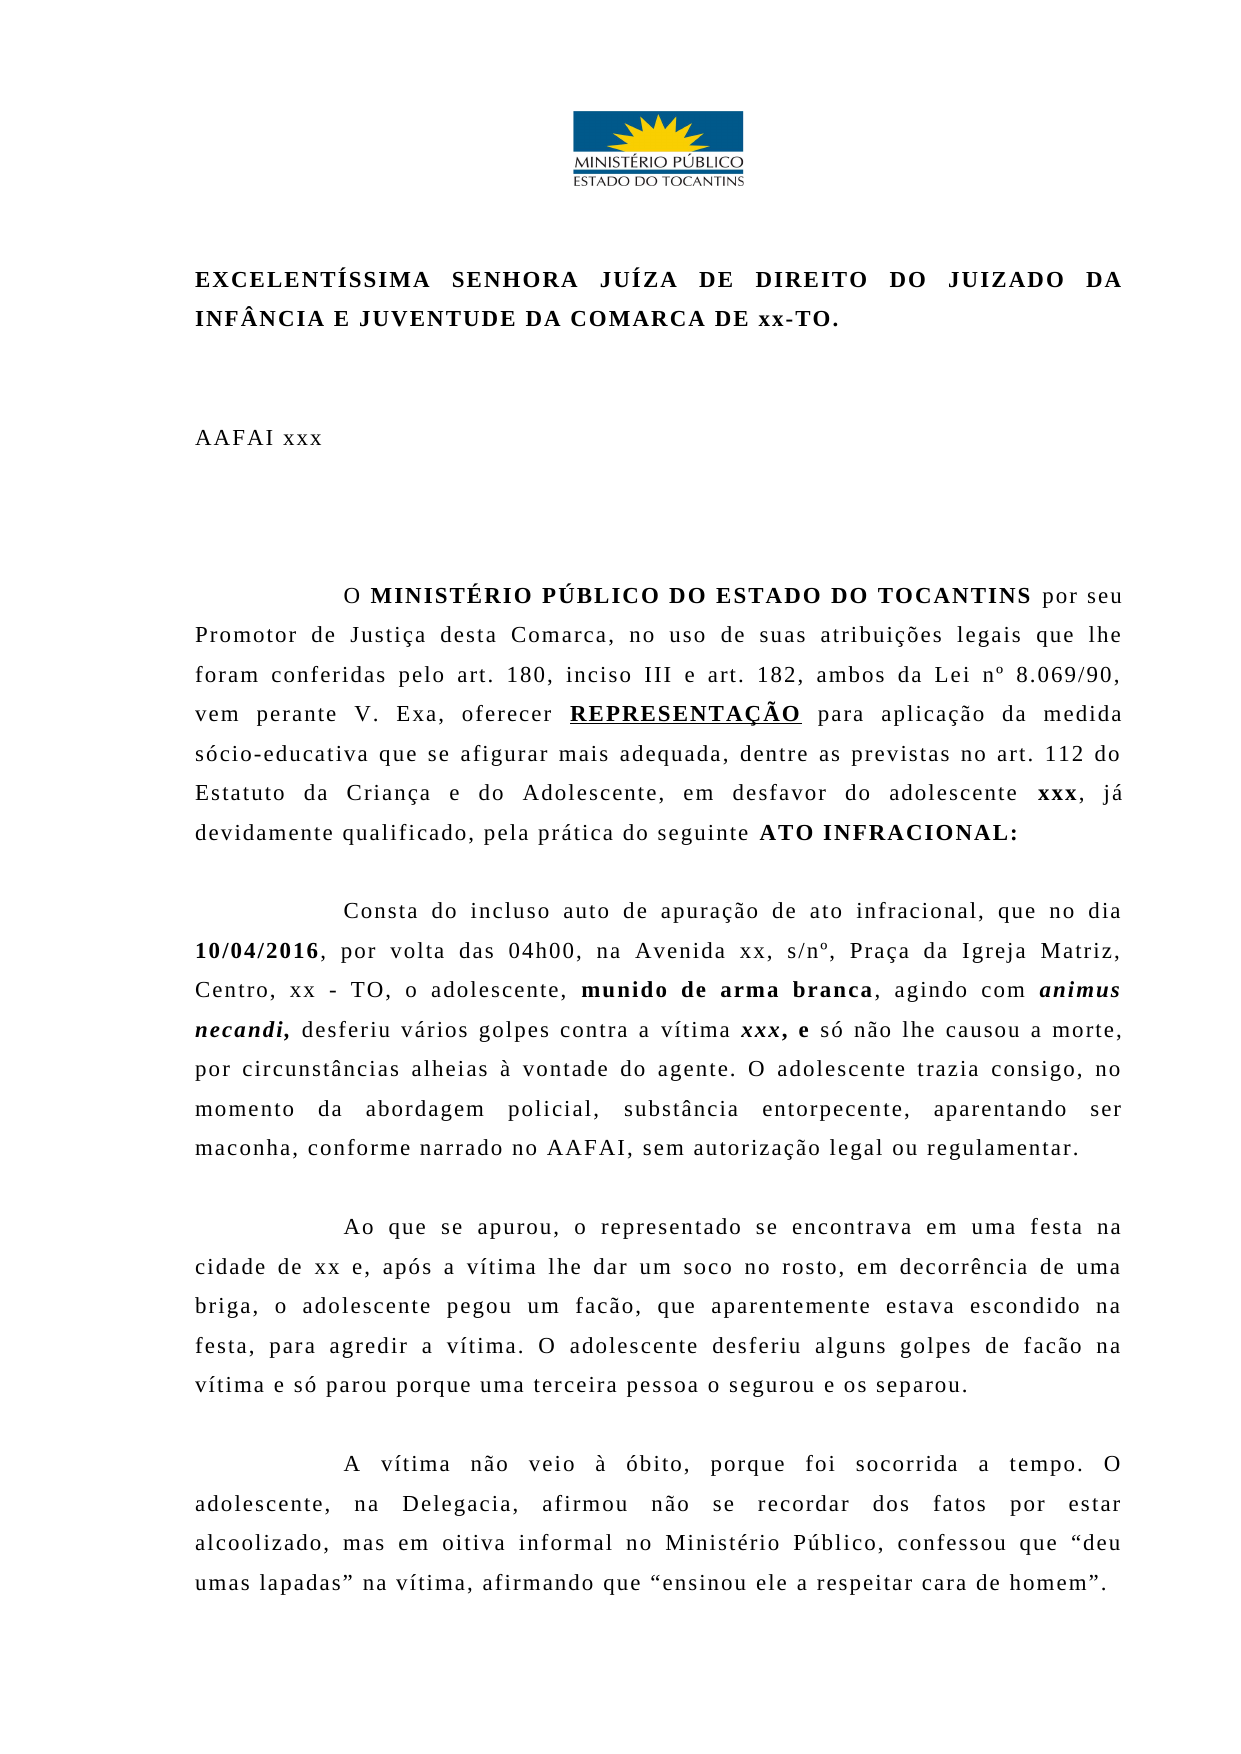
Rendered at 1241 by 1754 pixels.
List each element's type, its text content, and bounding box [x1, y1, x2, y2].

text A vítima não veio à óbito, porque foi socorrida a tempo. O adolescente, na Delegacia, afirmou não se recordar dos fatos por estar alcoolizado, mas em oitiva informal no Ministério Público, confessou que “deu umas lapadas” na vítima, afirmando que “ensinou ele a respeitar cara de homem”. [195, 1450, 1122, 1595]
text AAFAI xxx [195, 424, 1122, 450]
text O MINISTÉRIO PÚBLICO DO ESTADO DO TOCANTINS por seu Promotor de Justiça desta Comarca, no uso de suas atribuições legais que lhe foram conferidas pelo art. 180, inciso III e art. 182, ambos da Lei nº 8.069/90, vem perante V. Exa, oferecer REPRESENTAÇÃO para aplicação da medida sócio-educativa que se afigurar mais adequada, dentre as previstas no art. 112 do Estatuto da Criança e do Adolescente, em desfavor do adolescente xxx, já devidamente qualificado, pela prática do seguinte ATO INFRACIONAL: [195, 582, 1122, 845]
text Ao que se apurou, o representado se encontrava em uma festa na cidade de xx e, após a vítima lhe dar um soco no rosto, em decorrência de uma briga, o adolescente pegou um facão, que aparentemente estava escondido na festa, para agredir a vítima. O adolescente desferiu alguns golpes de facão na vítima e só parou porque uma terceira pessoa o segurou e os separou. [195, 1213, 1122, 1398]
text Consta do incluso auto de apuração de ato infracional, que no dia 10/04/2016, por volta das 04h00, na Avenida xx, s/nº, Praça da Igreja Matriz, Centro, xx - TO, o adolescente, munido de arma branca, agindo com animus necandi, desferiu vários golpes contra a vítima xxx, e só não lhe causou a morte, por circunstâncias alheias à vontade do agente. O adolescente trazia consigo, no momento da abordagem policial, substância entorpecente, aparentando ser maconha, conforme narrado no AAFAI, sem autorização legal ou regulamentar. [195, 897, 1122, 1161]
text EXCELENTÍSSIMA SENHORA JUÍZA DE DIREITO DO JUIZADO DA INFÂNCIA E JUVENTUDE DA COMARCA DE xx-TO. [195, 266, 1122, 332]
picture [573, 111, 744, 186]
